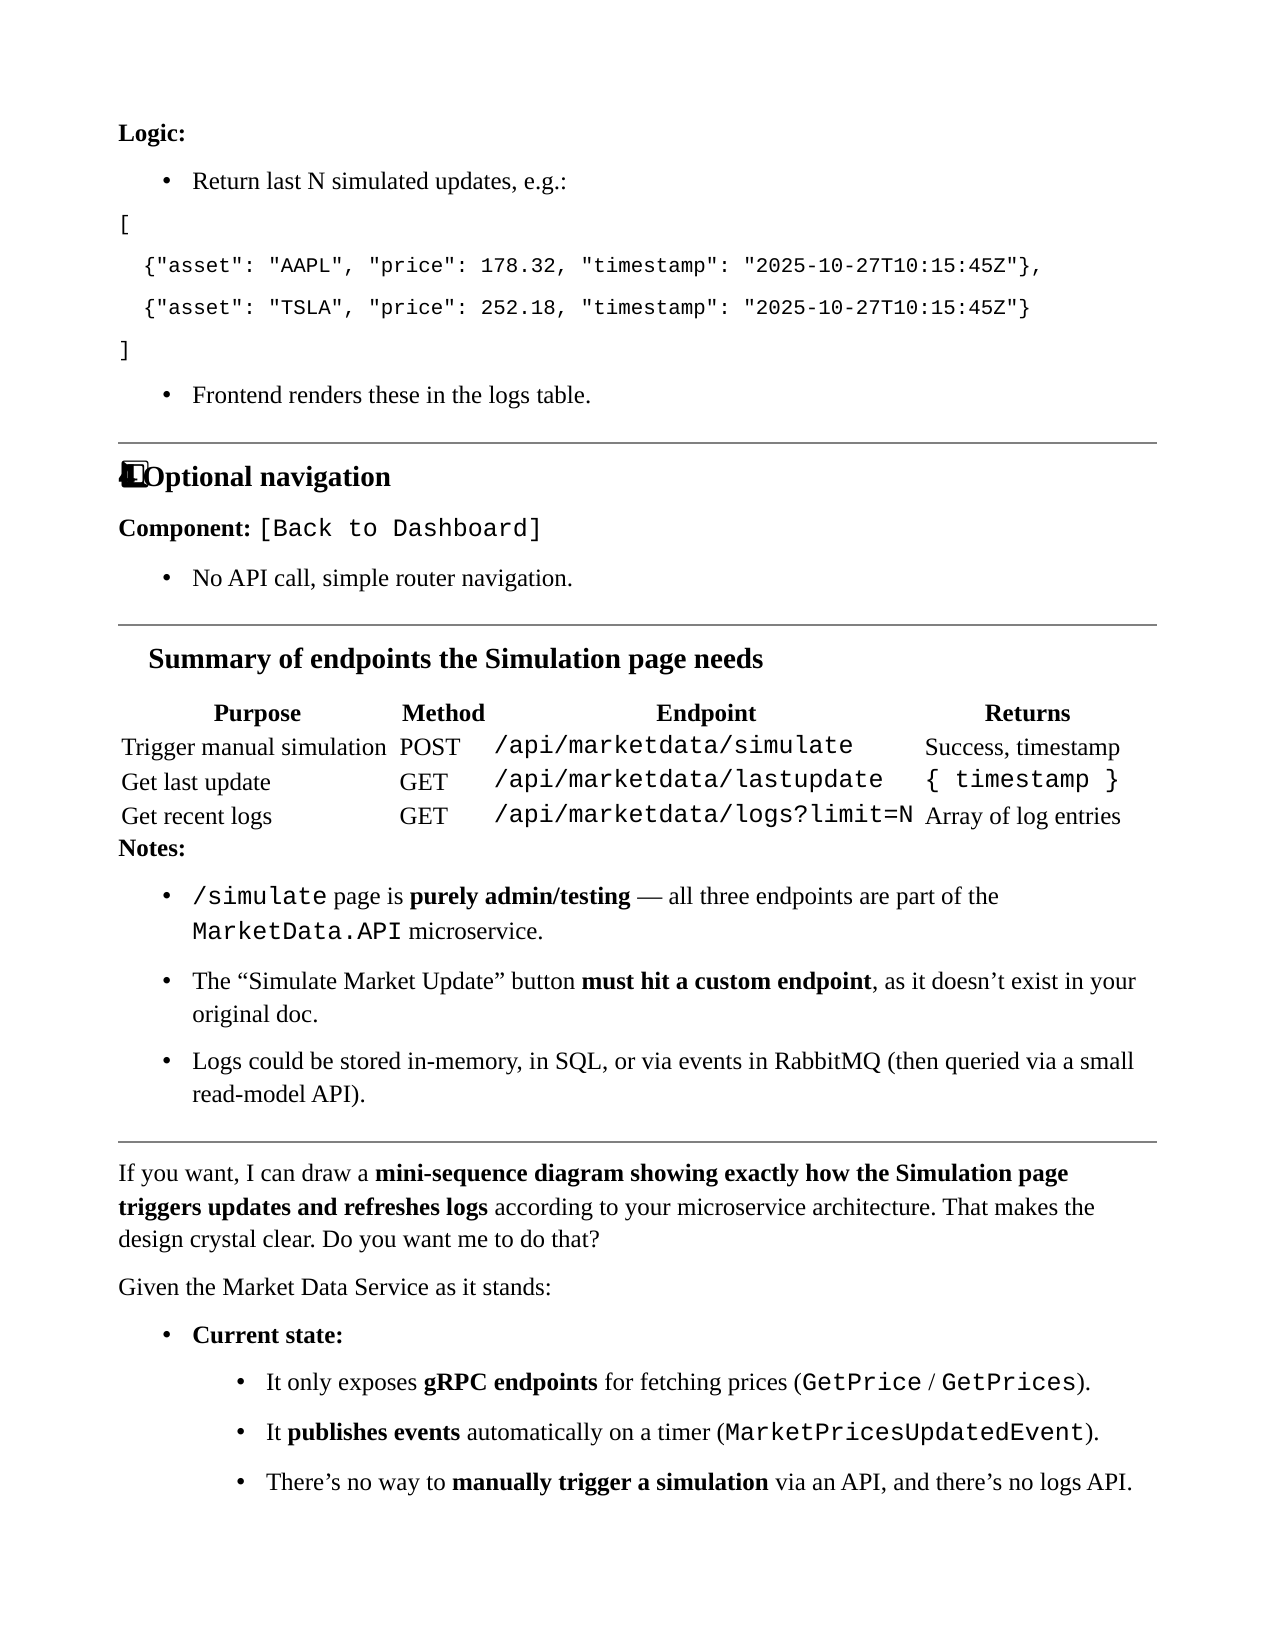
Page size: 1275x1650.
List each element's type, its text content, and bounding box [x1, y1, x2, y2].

list Logs could be stored in-memory, in SQL, or via events in RabbitMQ (then queried via a small read-model API). [162, 1046, 1157, 1108]
table_cell Trigger manual simulation [118, 729, 396, 764]
subtitle ✅ Summary of endpoints the Simulation page needs [118, 642, 1157, 675]
table_cell GET [396, 799, 491, 833]
list No API call, simple router navigation. [162, 563, 1157, 591]
table_header Returns [922, 695, 1133, 729]
table_header Endpoint [491, 695, 922, 729]
table_cell Get last update [118, 764, 396, 798]
list There’s no way to manually trigger a simulation via an API, and there’s no logs API. [236, 1467, 1157, 1496]
table_cell Get recent logs [118, 799, 396, 833]
table_cell Array of log entries [922, 799, 1133, 833]
list Frontend renders these in the logs table. [162, 380, 1157, 409]
text Component: [Back to Dashboard] [118, 513, 1157, 543]
text Given the Market Data Service as it stands: [118, 1272, 1157, 1301]
table_header Purpose [118, 695, 396, 729]
table_cell /api/marketdata/simulate [491, 729, 922, 764]
table_cell Success, timestamp [922, 729, 1133, 764]
table_cell GET [396, 764, 491, 798]
text Notes: [118, 833, 1157, 862]
list Current state: [162, 1320, 1157, 1348]
table_cell POST [396, 729, 491, 764]
text ] [118, 339, 1157, 362]
text Logic: [118, 118, 1157, 147]
list It only exposes gRPC endpoints for fetching prices (GetPrice / GetPrices). [236, 1367, 1157, 1398]
text [ [118, 213, 1157, 237]
table_header Method [396, 695, 491, 729]
table_cell { timestamp } [922, 764, 1133, 798]
list /simulate page is purely admin/testing — all three endpoints are part of the MarketData.API microservice. [162, 881, 1157, 947]
table_cell /api/marketdata/logs?limit=N [491, 799, 922, 833]
text If you want, I can draw a mini-sequence diagram showing exactly how the Simulation page triggers updates and refreshes logs according to your microservice architecture. That makes the design crystal clear. Do you want me to do that? [118, 1158, 1157, 1253]
text {"asset": "TSLA", "price": 252.18, "timestamp": "2025-10-27T10:15:45Z"} [118, 297, 1157, 321]
list It publishes events automatically on a timer (MarketPricesUpdatedEvent). [236, 1417, 1157, 1448]
list Return last N simulated updates, e.g.: [162, 166, 1157, 194]
list The “Simulate Market Update” button must hit a custom endpoint, as it doesn’t exist in your original doc. [162, 966, 1157, 1028]
table_cell /api/marketdata/lastupdate [491, 764, 922, 798]
subtitle 4️⃣ Optional navigation [118, 459, 1157, 493]
text {"asset": "AAPL", "price": 178.32, "timestamp": "2025-10-27T10:15:45Z"}, [118, 255, 1157, 279]
